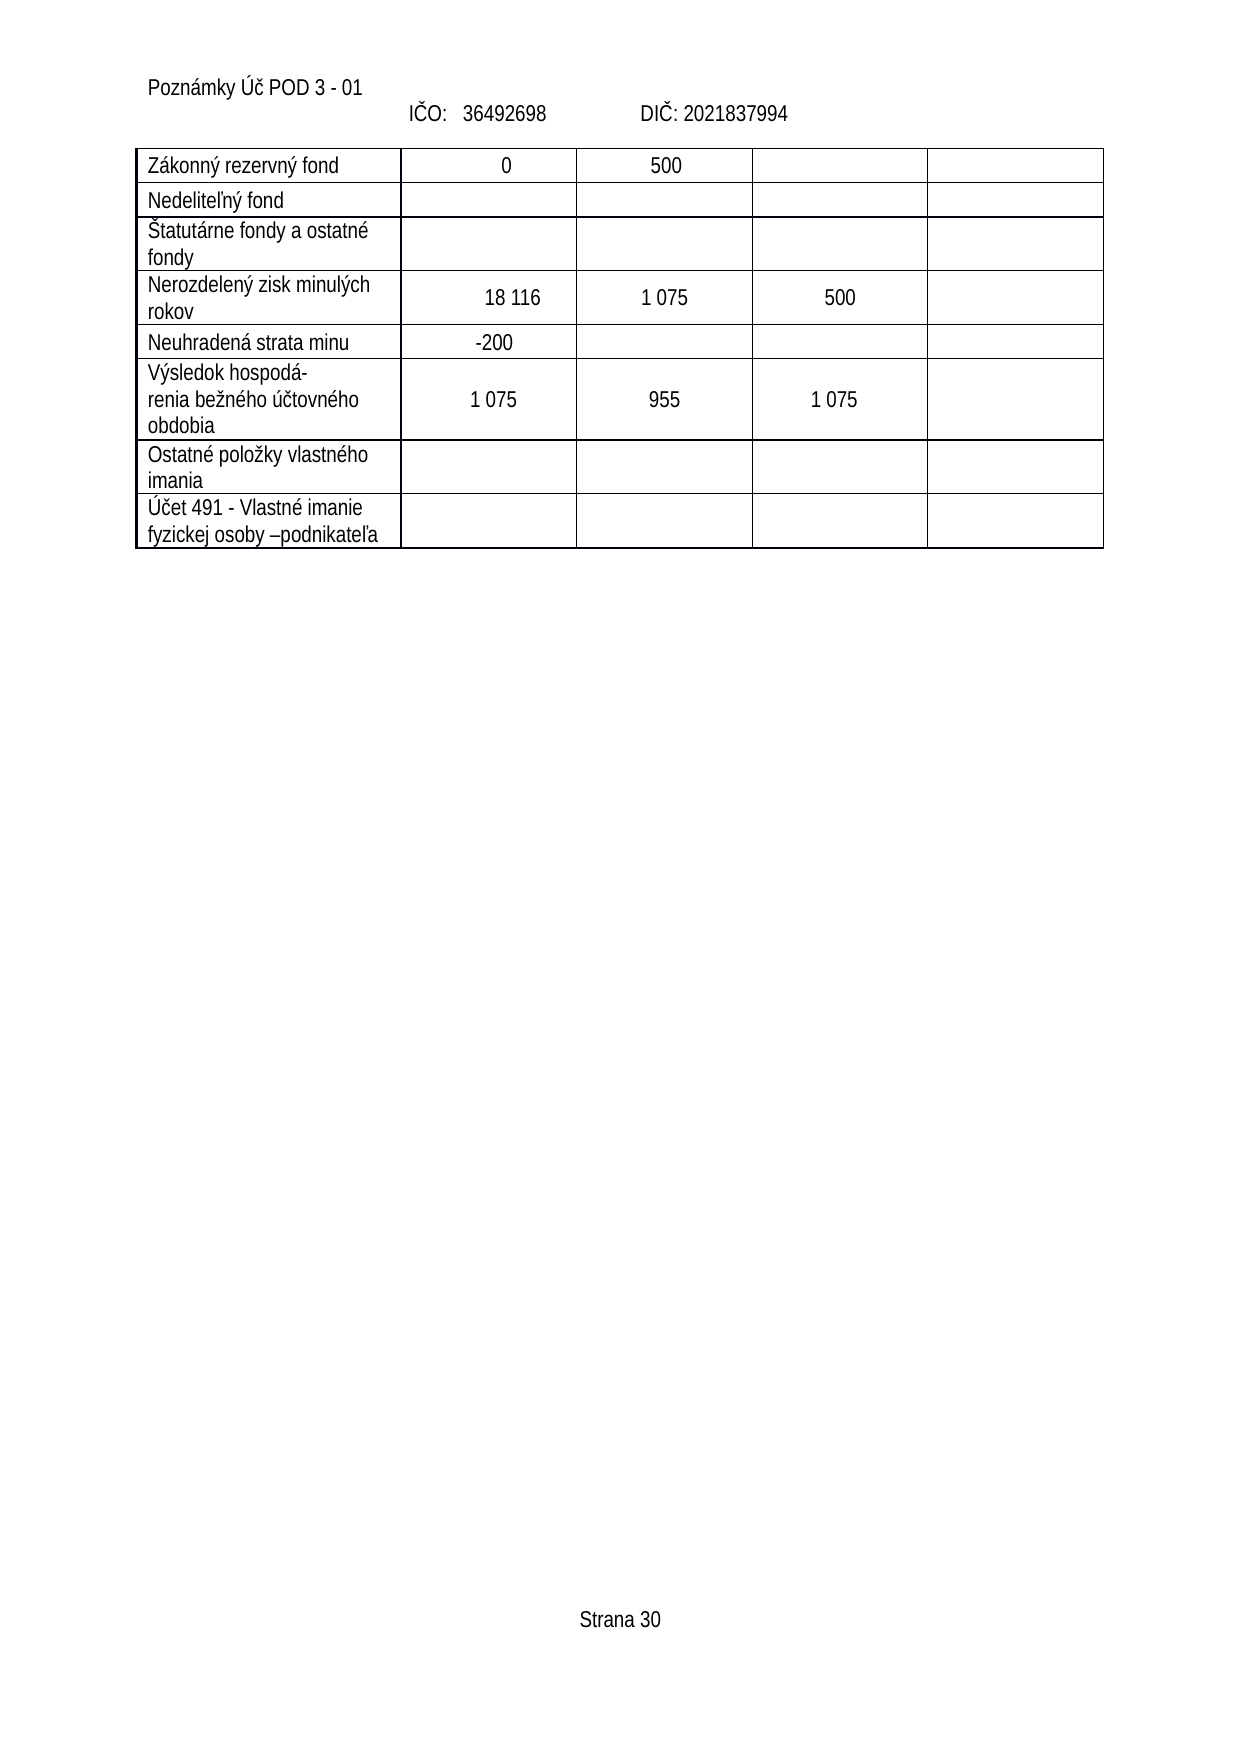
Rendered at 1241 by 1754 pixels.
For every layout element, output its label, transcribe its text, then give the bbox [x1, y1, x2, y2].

table_cell [928, 218, 1103, 270]
table_cell [577, 441, 752, 493]
table_cell [928, 359, 1103, 438]
table_cell [402, 441, 576, 493]
table_cell Ostatné položky vlastného imania [138, 441, 400, 493]
table_cell [577, 183, 752, 216]
table_cell [753, 218, 927, 270]
table_cell [753, 183, 927, 216]
table_cell [928, 325, 1103, 358]
table_cell 18 116 [402, 271, 576, 324]
table_cell [928, 441, 1103, 493]
table_cell [753, 149, 927, 182]
table_cell [753, 494, 927, 547]
table_cell 1 075 [753, 359, 927, 438]
table_cell [402, 494, 576, 547]
table_cell 0 [402, 149, 576, 182]
table_cell 500 [753, 271, 927, 324]
table_cell Účet 491 - Vlastné imanie fyzickej osoby –podnikateľa [138, 494, 400, 547]
table_cell [753, 325, 927, 358]
table_cell [928, 494, 1103, 547]
table_cell Nedeliteľný fond [138, 183, 400, 216]
table_cell 1 075 [577, 271, 752, 324]
table_cell -200 [402, 325, 576, 358]
table_cell [577, 218, 752, 270]
table_cell [577, 494, 752, 547]
table_cell 955 [577, 359, 752, 438]
table_cell [402, 183, 576, 216]
table_cell [402, 218, 576, 270]
table_cell Neuhradená strata minu [138, 325, 400, 358]
table_cell [928, 183, 1103, 216]
table_cell 500 [577, 149, 752, 182]
table_cell [753, 441, 927, 493]
table_cell Zákonný rezervný fond [138, 149, 400, 182]
table_cell [577, 325, 752, 358]
table_cell 1 075 [402, 359, 576, 438]
table_cell [928, 271, 1103, 324]
table_cell Nerozdelený zisk minulých rokov [138, 271, 400, 324]
table_cell Štatutárne fondy a ostatné fondy [138, 218, 400, 270]
table_cell Výsledok hospodá-renia bežného účtovného obdobia [138, 359, 400, 438]
table_cell [928, 149, 1103, 182]
